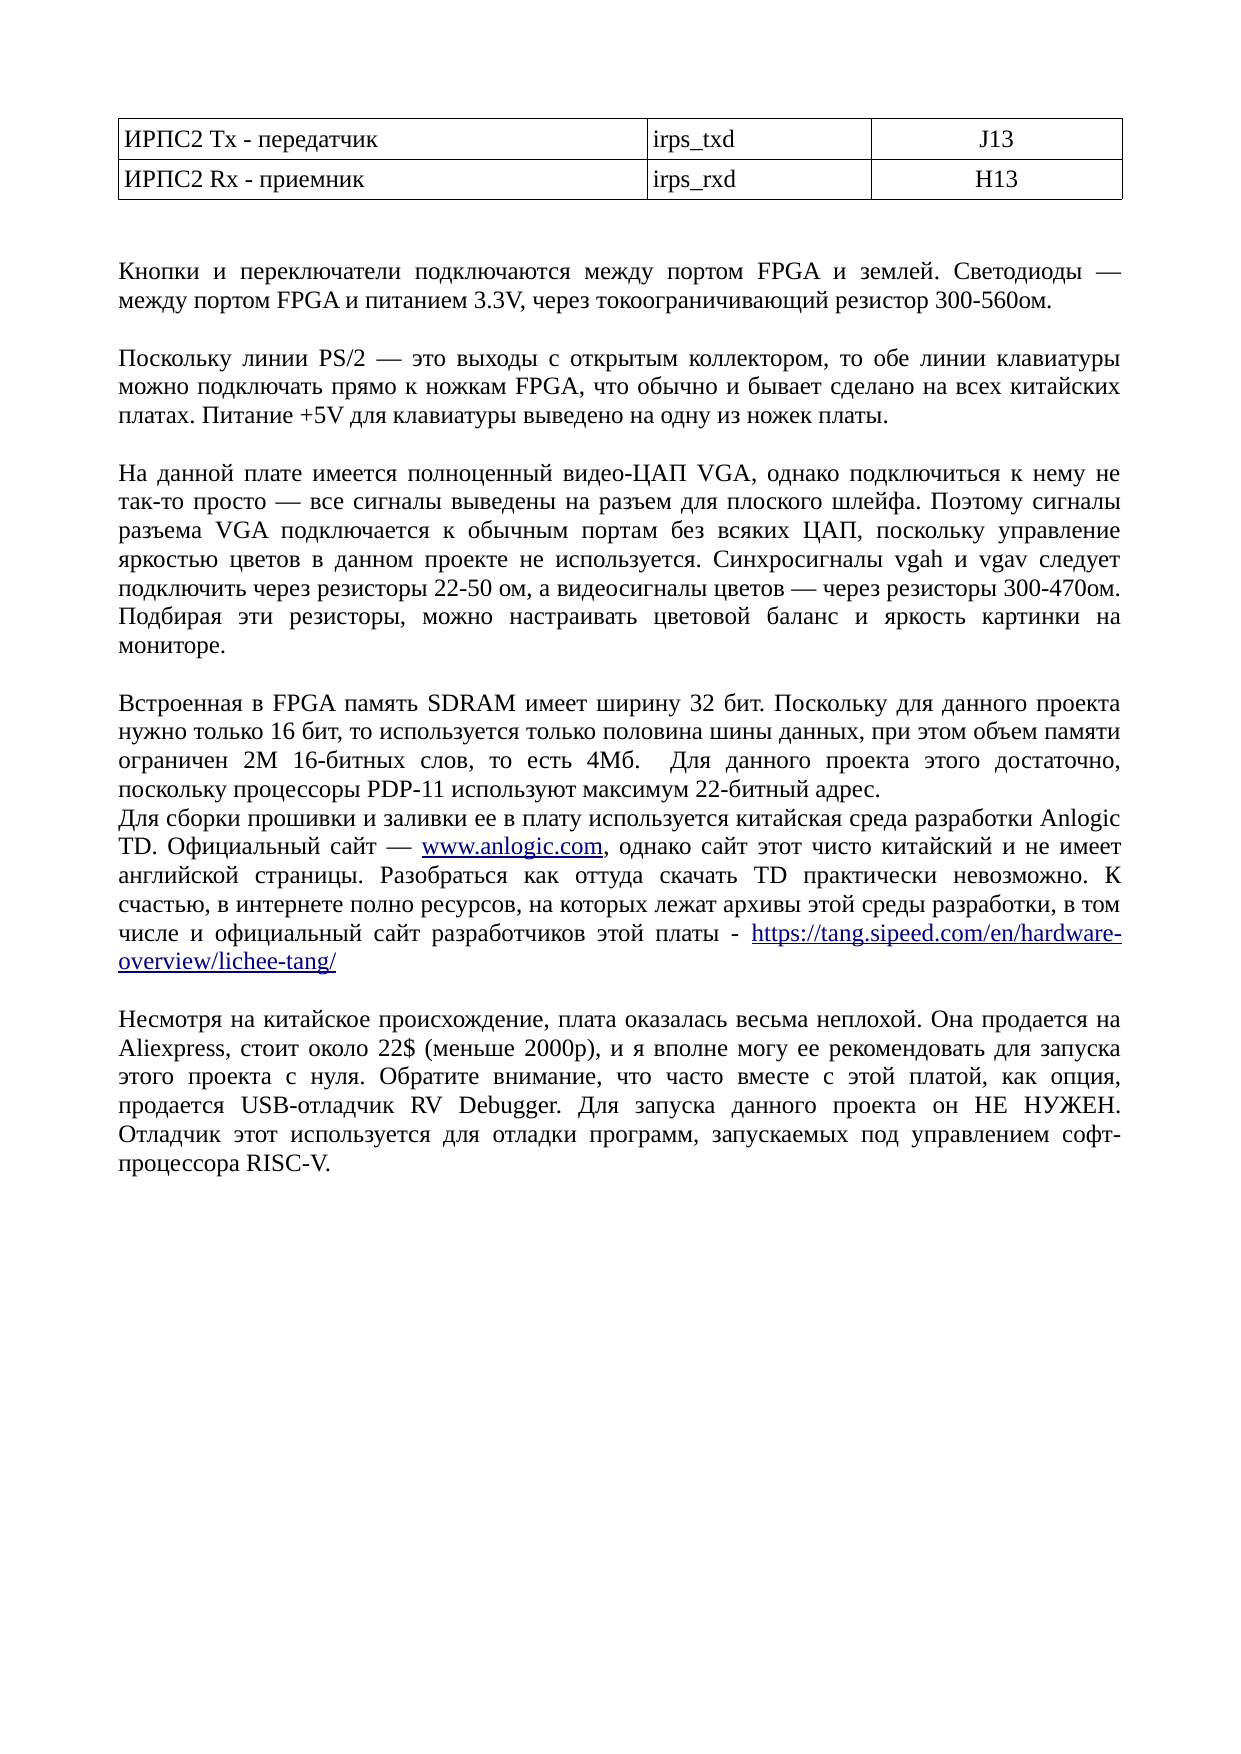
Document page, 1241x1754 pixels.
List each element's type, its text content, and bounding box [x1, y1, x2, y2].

text Кнопки и переключатели подключаются между портом FPGA и землей. Светодиоды — между портом FPGA и питанием 3.3V, через токоограничивающий резистор 300-560ом. [118, 256, 1122, 314]
table_cell ИРПС2 Rx - приемник [119, 160, 647, 199]
table_cell J13 [872, 119, 1122, 158]
table_cell irps_txd [648, 119, 871, 158]
text На данной плате имеется полноценный видео-ЦАП VGA, однако подключиться к нему не так-то просто — все сигналы выведены на разъем для плоского шлейфа. Поэтому сигналы разъема VGA подключается к обычным портам без всяких ЦАП, поскольку управление яркостью цветов в данном проекте не используется. Синхросигналы vgah и vgav следует подключить через резисторы 22-50 ом, а видеосигналы цветов — через резисторы 300-470ом. Подбирая эти резисторы, можно настраивать цветовой баланс и яркость картинки на мониторе. [118, 458, 1122, 659]
text Несмотря на китайское происхождение, плата оказалась весьма неплохой. Она продается на Aliexpress, стоит около 22$ (меньше 2000р), и я вполне могу ее рекомендовать для запуска этого проекта с нуля. Обратите внимание, что часто вместе с этой платой, как опция, продается USB-отладчик RV Debugger. Для запуска данного проекта он НЕ НУЖЕН. Отладчик этот используется для отладки программ, запускаемых под управлением софт-процессора RISC-V. [118, 1004, 1122, 1176]
text Для сборки прошивки и заливки ее в плату используется китайская среда разработки Anlogic TD. Официальный сайт — www.anlogic.com, однако сайт этот чисто китайский и не имеет английской страницы. Разобраться как оттуда скачать TD практически невозможно. К счастью, в интернете полно ресурсов, на которых лежат архивы этой среды разработки, в том числе и официальный сайт разработчиков этой платы - https://tang.sipeed.com/en/hardware-overview/lichee-tang/ [118, 803, 1122, 975]
text Поскольку линии PS/2 — это выходы с открытым коллектором, то обе линии клавиатуры можно подключать прямо к ножкам FPGA, что обычно и бывает сделано на всех китайских платах. Питание +5V для клавиатуры выведено на одну из ножек платы. [118, 343, 1122, 429]
table_cell H13 [872, 160, 1122, 199]
table_cell ИРПС2 Tx - передатчик [119, 119, 647, 158]
text Встроенная в FPGA память SDRAM имеет ширину 32 бит. Поскольку для данного проекта нужно только 16 бит, то используется только половина шины данных, при этом объем памяти ограничен 2М 16-битных слов, то есть 4Мб. Для данного проекта этого достаточно, поскольку процессоры PDP-11 используют максимум 22-битный адрес. [118, 688, 1122, 803]
table_cell irps_rxd [648, 160, 871, 199]
